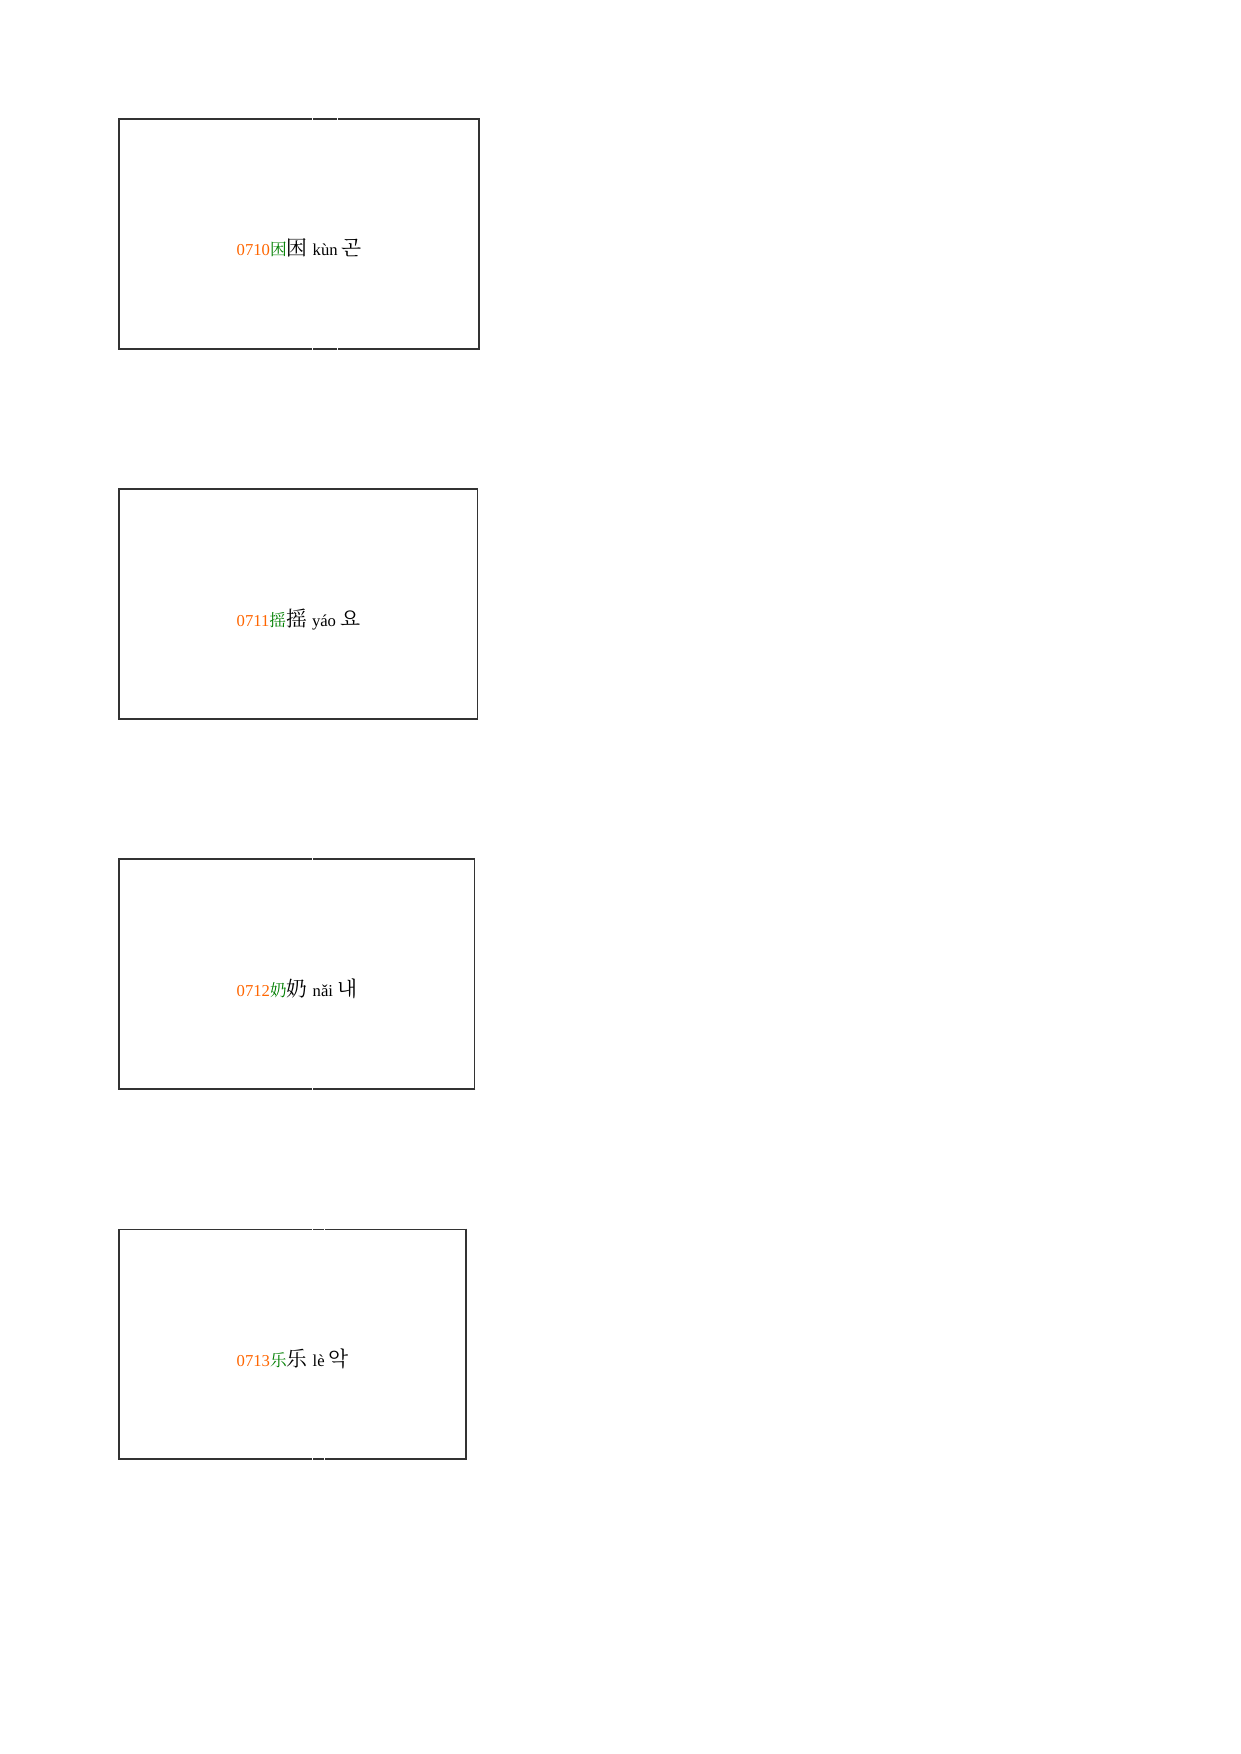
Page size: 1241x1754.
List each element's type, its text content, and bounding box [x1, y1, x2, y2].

text 0710困困 kùn 곤 [120, 119, 478, 349]
text [478, 488, 1122, 719]
text 0713乐乐 lè 악 [120, 1230, 465, 1459]
text [467, 1228, 1122, 1460]
text 0712奶奶 nǎi 내 [120, 859, 474, 1089]
text 0711摇摇 yáo 요 [120, 490, 477, 718]
text [475, 858, 1122, 1090]
text [480, 118, 1122, 349]
